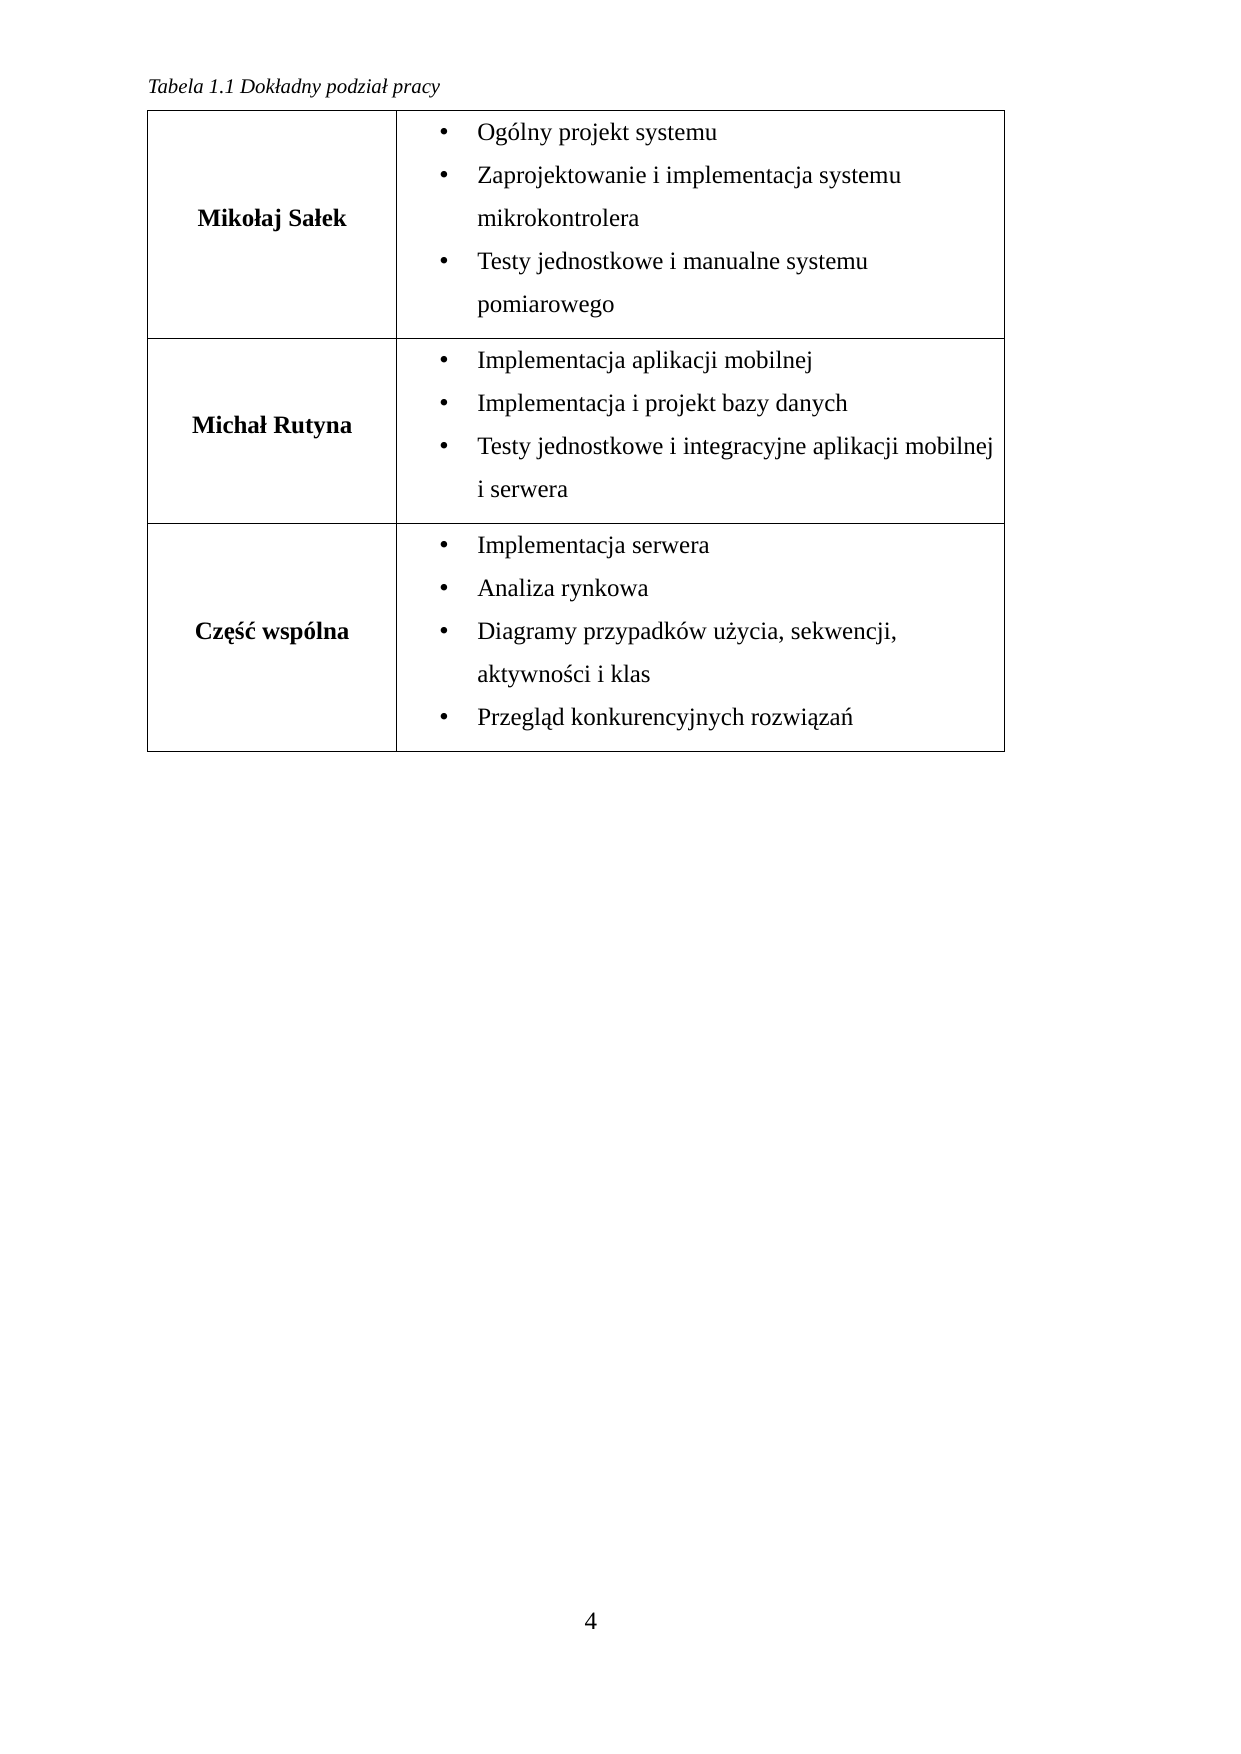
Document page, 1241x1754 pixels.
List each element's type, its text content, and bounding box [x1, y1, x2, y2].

table_header Ogólny projekt systemu Zaprojektowanie i implementacja systemu mikrokontrolera Testy jednostkowe i manualne systemu pomiarowego [397, 111, 1004, 338]
table_cell Michał Rutyna [148, 339, 396, 523]
table_cell Implementacja serwera Analiza rynkowa Diagramy przypadków użycia, sekwencji, aktywności i klas Przegląd konkurencyjnych rozwiązań [397, 524, 1004, 751]
text Tabela 1.1 Dokładny podział pracy [148, 74, 1033, 98]
table_cell Część wspólna [148, 524, 396, 751]
table_header Mikołaj Sałek [148, 111, 396, 338]
table_cell Implementacja aplikacji mobilnej Implementacja i projekt bazy danych Testy jednostkowe i integracyjne aplikacji mobilnej i serwera [397, 339, 1004, 523]
